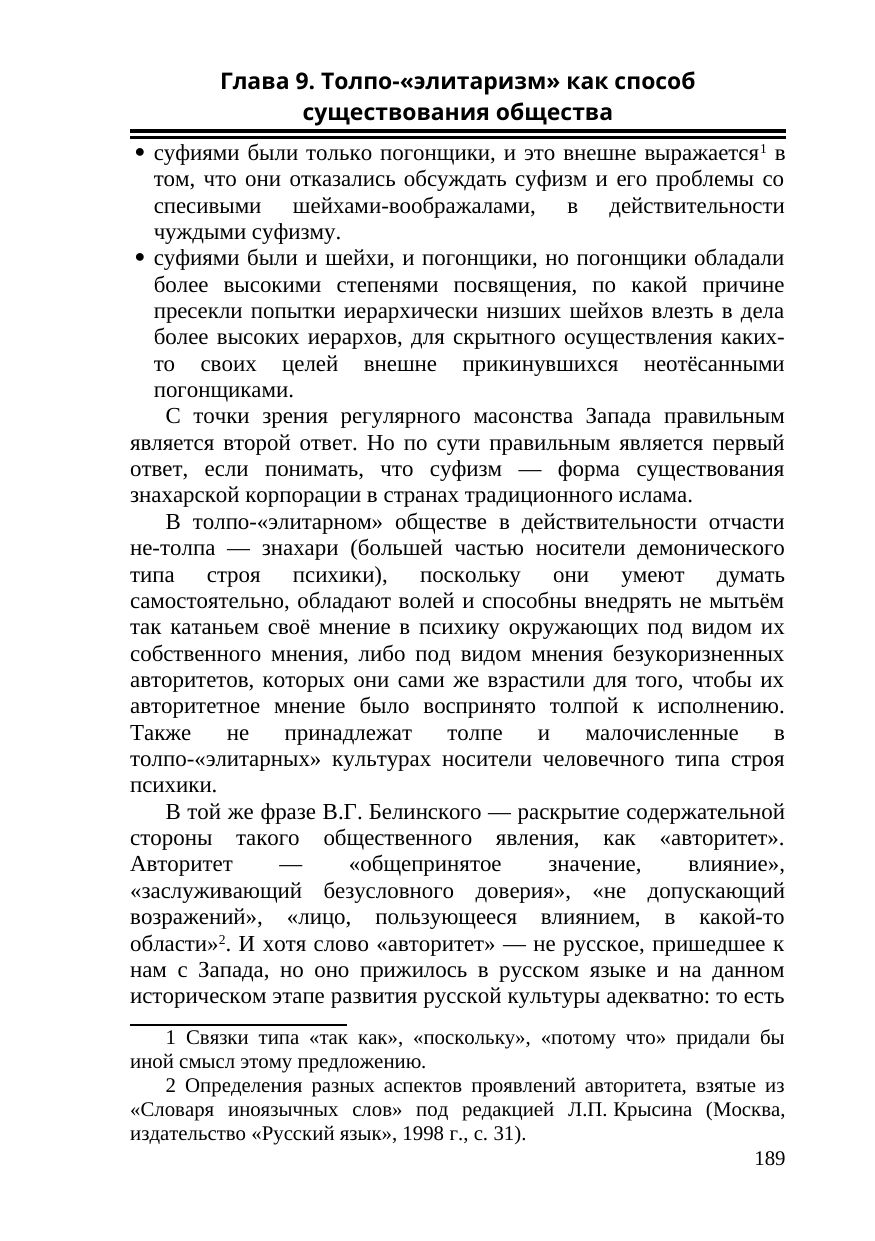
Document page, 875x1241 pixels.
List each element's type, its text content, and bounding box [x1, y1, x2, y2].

text В той же фразе В.Г. Белинского — раскрытие содержательной стороны такого общественного явления, как «авторитет». Авторитет — «общепринятое значение, влияние», «заслуживающий безусловного доверия», «не допускающий возражений», «лицо, пользующееся влиянием, в какой-то области». И хотя слово «авторитет» — не русское, пришедшее к нам с Запада, но оно прижилось в русском языке и на данном историческом этапе развития русской культуры адекватно: то есть [130, 798, 786, 1009]
list суфиями были и шейхи, и погонщики, но погонщики обладали более высокими степенями посвящения, по какой причине пресекли попытки иерархически низших шейхов влезть в дела более высоких иерархов, для скрытного осуществления каких-то своих целей внешне прикинувшихся неотёсанными погонщиками. [136, 244, 786, 402]
text В толпо-«элитарном» обществе в действительности отчасти не-толпа — знахари (большей частью носители демонического типа строя психики), поскольку они умеют думать самостоятельно, обладают волей и способны внедрять не мытьём так катаньем своё мнение в психику окружающих под видом их собственного мнения, либо под видом мнения безукоризненных авторитетов, которых они сами же взрастили для того, чтобы их авторитетное мнение было воспринято толпой к исполнению. Также не принадлежат толпе и малочисленные в толпо-«элитарных» культурах носители человечного типа строя психики. [130, 508, 786, 798]
text С точки зрения регулярного масонства Запада правильным является второй ответ. Но по сути правильным является первый ответ, если понимать, что суфизм — форма существования знахарской корпорации в странах традиционного ислама. [130, 402, 786, 508]
list Связки типа «так как», «поскольку», «потому что» придали бы иной смысл этому предложению. [130, 1025, 786, 1073]
list суфиями были только погонщики, и это внешне выражается в том, что они отказались обсуждать суфизм и его проблемы со спесивыми шейхами-воображалами, в действительности чуждыми суфизму. [136, 139, 786, 244]
text Определения разных аспектов проявлений авторитета, взятые из «Словаря иноязычных слов» под редакцией Л.П. Крысина (Москва, издательство «Русский язык», 1998 г., с. 31). [130, 1073, 786, 1145]
